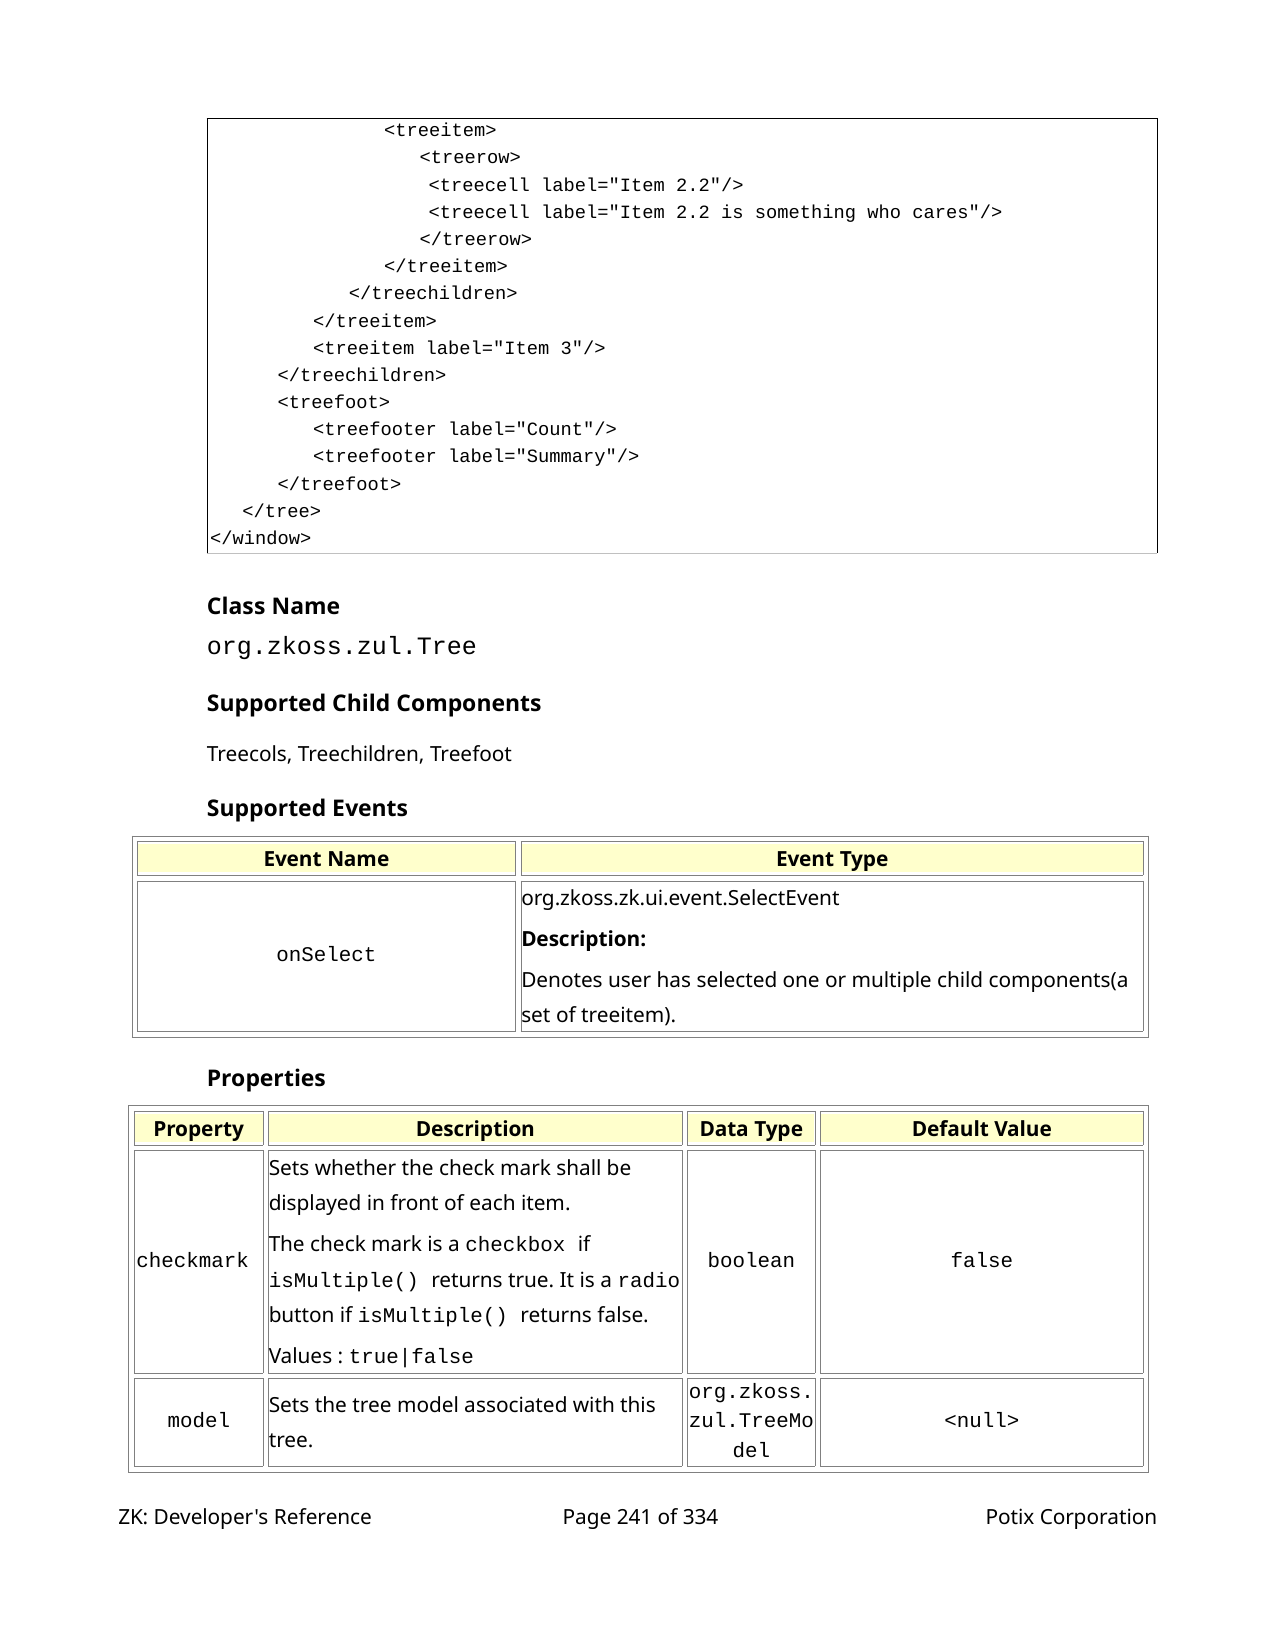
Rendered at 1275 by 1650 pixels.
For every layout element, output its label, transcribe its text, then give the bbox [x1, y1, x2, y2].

text </window> [208, 526, 1157, 553]
text </treeitem> [208, 254, 1157, 278]
text </treeitem> [208, 308, 1157, 333]
table_cell org.zkoss.zul.TreeModel [685, 1373, 817, 1466]
text <treefooter label="Summary"/> [208, 444, 1157, 469]
text <treecell label="Item 2.2"/> [208, 172, 1157, 197]
text <treefoot> [208, 390, 1157, 414]
table_cell org.zkoss.zk.ui.event.SelectEvent Description: Denotes user has selected one or multiple child components(a set of treeitem). [518, 875, 1146, 1031]
table_cell <null> [818, 1373, 1146, 1466]
table_header Data Type [685, 1106, 817, 1145]
text <treeitem label="Item 3"/> [208, 336, 1157, 360]
text Treecols, Treechildren, Treefoot [207, 739, 1157, 767]
table_cell false [818, 1145, 1146, 1373]
text </tree> [208, 499, 1157, 523]
table_cell boolean [685, 1145, 817, 1373]
text <treefooter label="Count"/> [208, 417, 1157, 441]
subtitle Supported Child Components [207, 687, 1157, 718]
table_cell Sets whether the check mark shall be displayed in front of each item. The check mark is a checkbox if isMultiple() returns true. It is a radio button if isMultiple() returns false. Values : true|false [266, 1145, 685, 1373]
subtitle Class Name [207, 590, 1157, 621]
text <treecell label="Item 2.2 is something who cares"/> [208, 200, 1157, 224]
table_header Description [266, 1106, 685, 1145]
table_header Event Type [518, 837, 1146, 875]
text </treerow> [208, 227, 1157, 251]
table_cell Sets the tree model associated with this tree. [266, 1373, 685, 1466]
text org.zkoss.zul.Tree [207, 633, 1157, 662]
table_cell model [131, 1373, 266, 1466]
table_cell onSelect [134, 875, 518, 1031]
text </treechildren> [208, 363, 1157, 387]
table_header Property [131, 1106, 266, 1145]
text <treeitem> [208, 119, 1157, 142]
table_header Event Name [134, 837, 518, 875]
subtitle Supported Events [207, 792, 1157, 823]
subtitle Properties [207, 1062, 1157, 1093]
table_cell checkmark [131, 1145, 266, 1373]
text <treerow> [208, 145, 1157, 169]
text </treechildren> [208, 281, 1157, 306]
text </treefoot> [208, 472, 1157, 496]
table_header Default Value [818, 1106, 1146, 1145]
